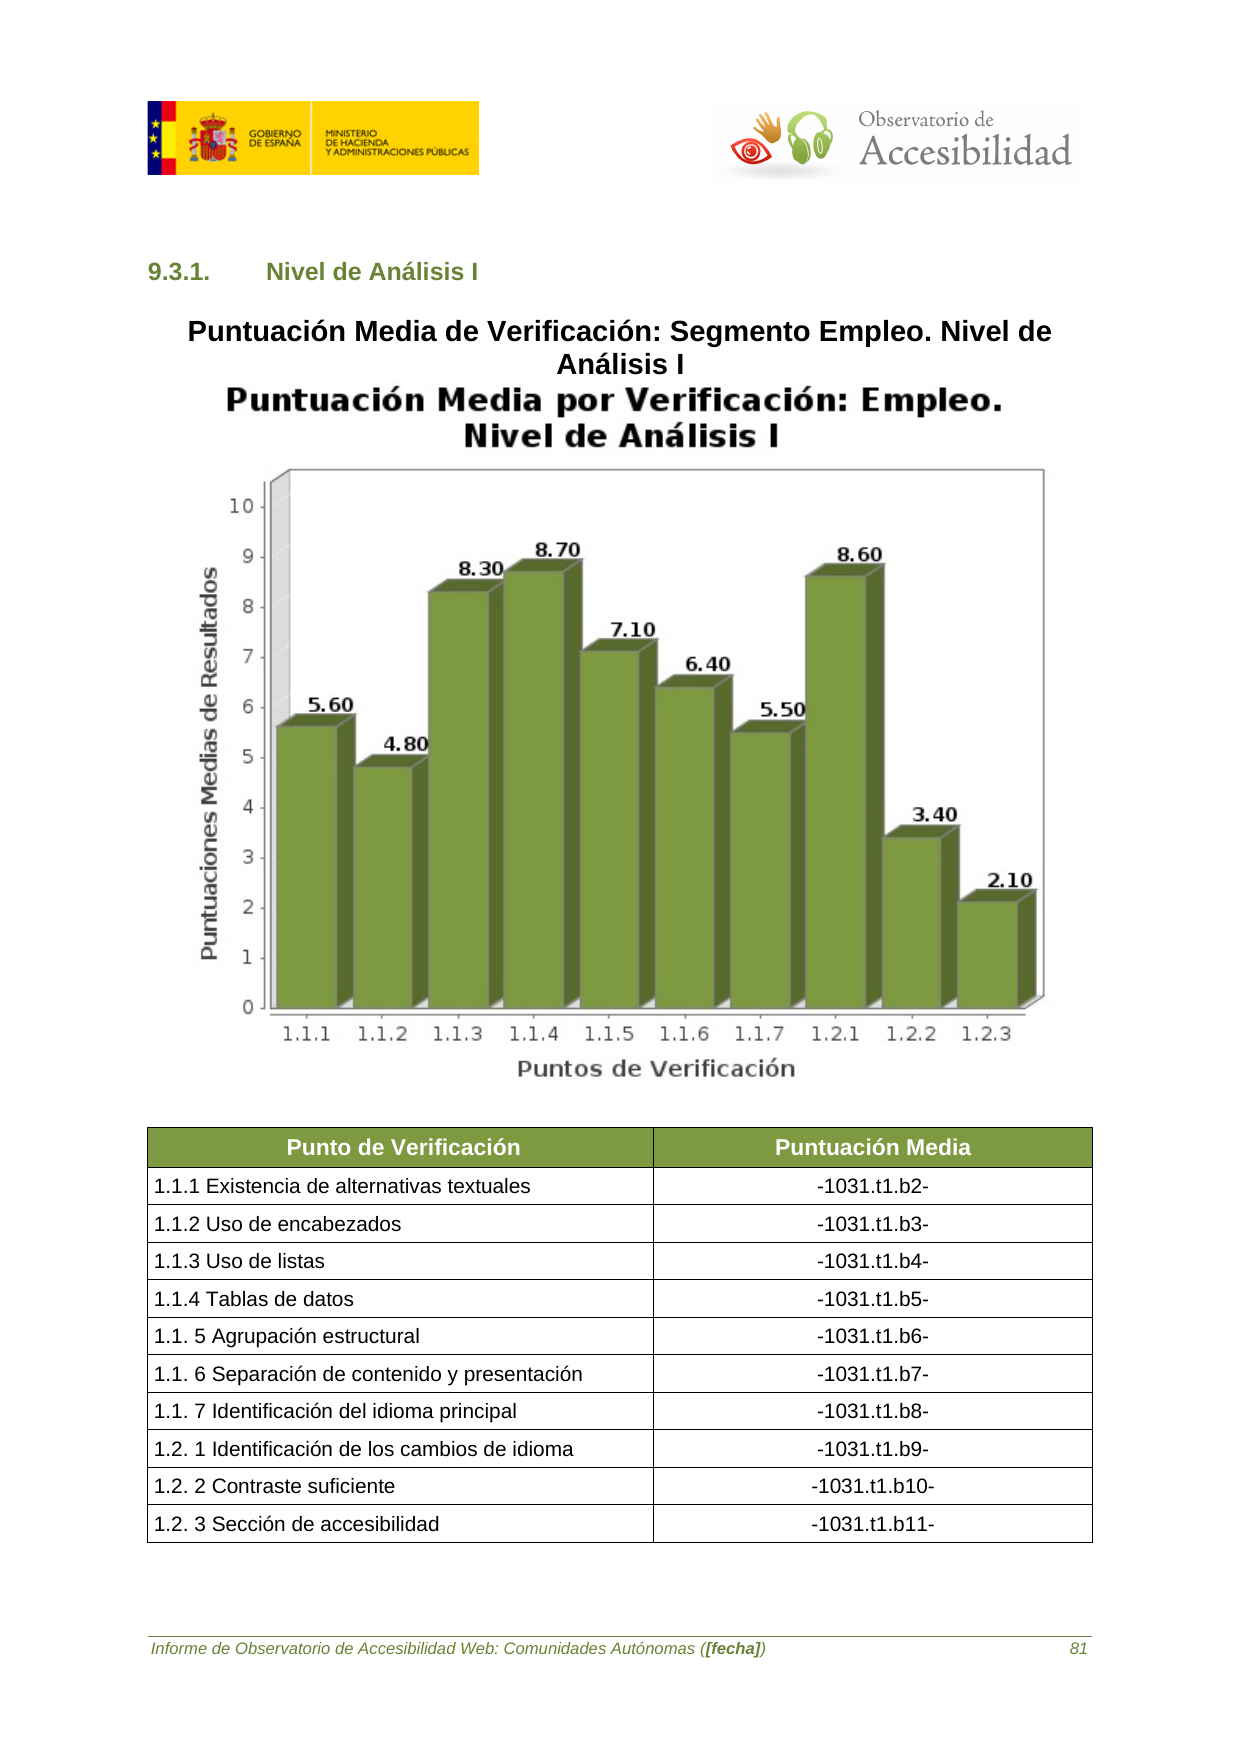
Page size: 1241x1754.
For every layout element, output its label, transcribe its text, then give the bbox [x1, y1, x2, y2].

picture [710, 102, 1086, 185]
table_cell 1.1.1 Existencia de alternativas textuales [148, 1168, 653, 1204]
picture [147, 101, 479, 175]
table_cell -1031.t1.b3- [654, 1205, 1092, 1242]
table_cell 1.2. 3 Sección de accesibilidad [148, 1505, 653, 1542]
table_cell -1031.t1.b10- [654, 1468, 1092, 1504]
table_cell -1031.t1.b5- [654, 1280, 1092, 1317]
table_cell -1031.t1.b11- [654, 1505, 1092, 1542]
table_cell 1.1. 5 Agrupación estructural [148, 1318, 653, 1354]
table_cell 1.1.4 Tablas de datos [148, 1280, 653, 1317]
table_cell -1031.t1.b2- [654, 1168, 1092, 1204]
table_cell -1031.t1.b6- [654, 1318, 1092, 1354]
table_cell 1.1.3 Uso de listas [148, 1243, 653, 1279]
table_cell 1.1. 7 Identificación del idioma principal [148, 1393, 653, 1429]
table_cell 1.2. 1 Identificación de los cambios de idioma [148, 1430, 653, 1467]
table_cell -1031.t1.b9- [654, 1430, 1092, 1467]
table_cell 1.1. 6 Separación de contenido y presentación [148, 1355, 653, 1392]
table_cell -1031.t1.b8- [654, 1393, 1092, 1429]
table_cell -1031.t1.b7- [654, 1355, 1092, 1392]
table_cell 1.2. 2 Contraste suficiente [148, 1468, 653, 1504]
table_header Puntuación Media [654, 1128, 1092, 1167]
table_header Punto de Verificación [148, 1128, 653, 1167]
table_cell 1.1.2 Uso de encabezados [148, 1205, 653, 1242]
picture [178, 380, 1062, 1091]
text Puntuación Media de Verificación: Segmento Empleo. Nivel de Análisis I [148, 314, 1092, 381]
subtitle Nivel de Análisis I [148, 257, 1092, 286]
table_cell -1031.t1.b4- [654, 1243, 1092, 1279]
